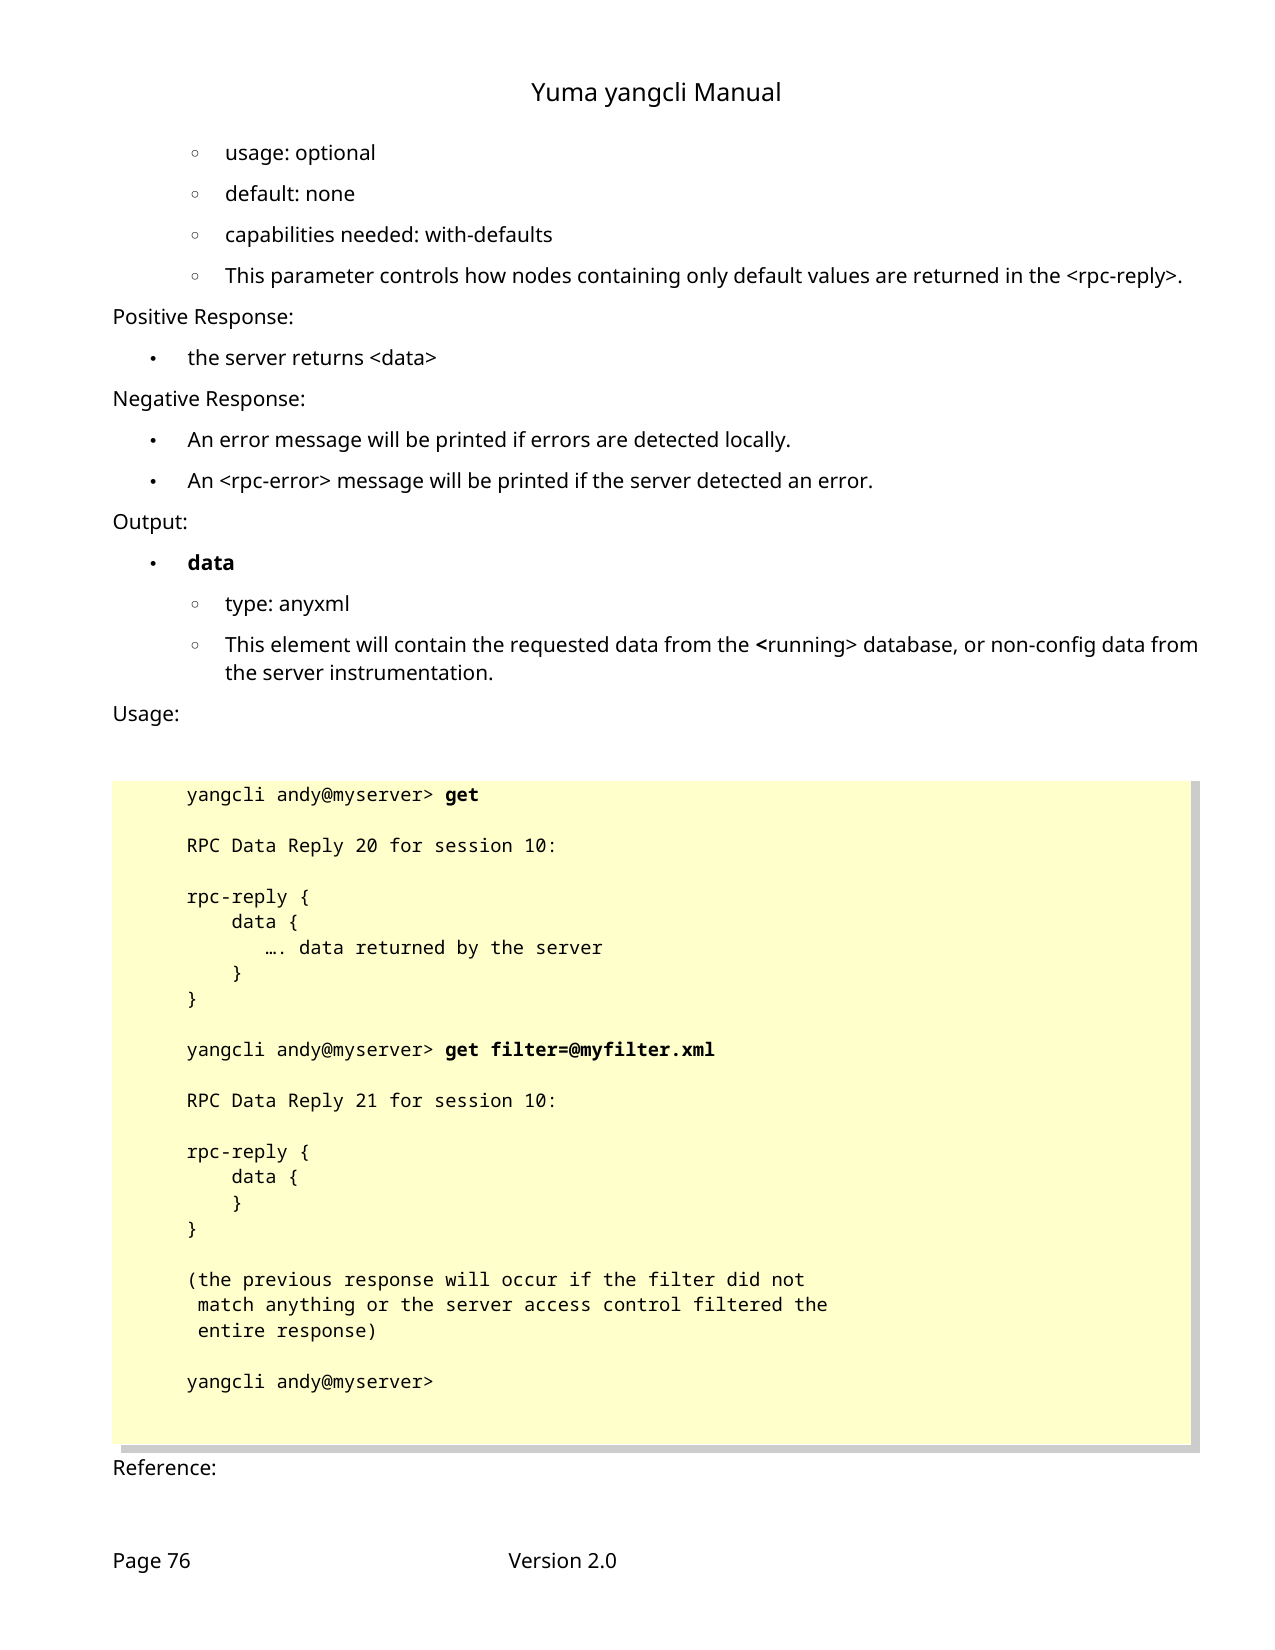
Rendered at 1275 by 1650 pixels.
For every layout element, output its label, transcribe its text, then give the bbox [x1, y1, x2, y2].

list type: anyxml [187, 589, 1200, 617]
text Reference: [112, 1453, 1200, 1482]
list data [150, 548, 1200, 576]
text Output: [112, 507, 1200, 535]
list default: none [187, 179, 1200, 208]
text } [112, 1215, 1191, 1240]
text entire response) [112, 1317, 1191, 1342]
list usage: optional [187, 138, 1200, 167]
list An <rpc-error> message will be printed if the server detected an error. [150, 466, 1200, 494]
text } [112, 960, 1191, 985]
list This parameter controls how nodes containing only default values are returned in the <rpc-reply>. [187, 261, 1200, 290]
list capabilities needed: with-defaults [187, 220, 1200, 249]
text yangcli andy@myserver> get filter=@myfilter.xml [112, 1036, 1191, 1062]
text RPC Data Reply 20 for session 10: [112, 832, 1191, 858]
text match anything or the server access control filtered the [112, 1291, 1191, 1317]
text …. data returned by the server [112, 934, 1191, 960]
text Negative Response: [112, 384, 1200, 413]
text data { [112, 909, 1191, 934]
text Positive Response: [112, 302, 1200, 331]
text Usage: [112, 699, 1200, 728]
text rpc-reply { [112, 1138, 1191, 1164]
text } [112, 1189, 1191, 1215]
text } [112, 985, 1191, 1011]
text RPC Data Reply 21 for session 10: [112, 1087, 1191, 1113]
text rpc-reply { [112, 883, 1191, 909]
text yangcli andy@myserver> get [112, 781, 1191, 807]
list the server returns <data> [150, 343, 1200, 372]
list This element will contain the requested data from the <running> database, or non-config data from the server instrumentation. [187, 630, 1200, 687]
list An error message will be printed if errors are detected locally. [150, 425, 1200, 453]
text (the previous response will occur if the filter did not [112, 1266, 1191, 1291]
text data { [112, 1164, 1191, 1189]
text yangcli andy@myserver> [112, 1368, 1191, 1393]
